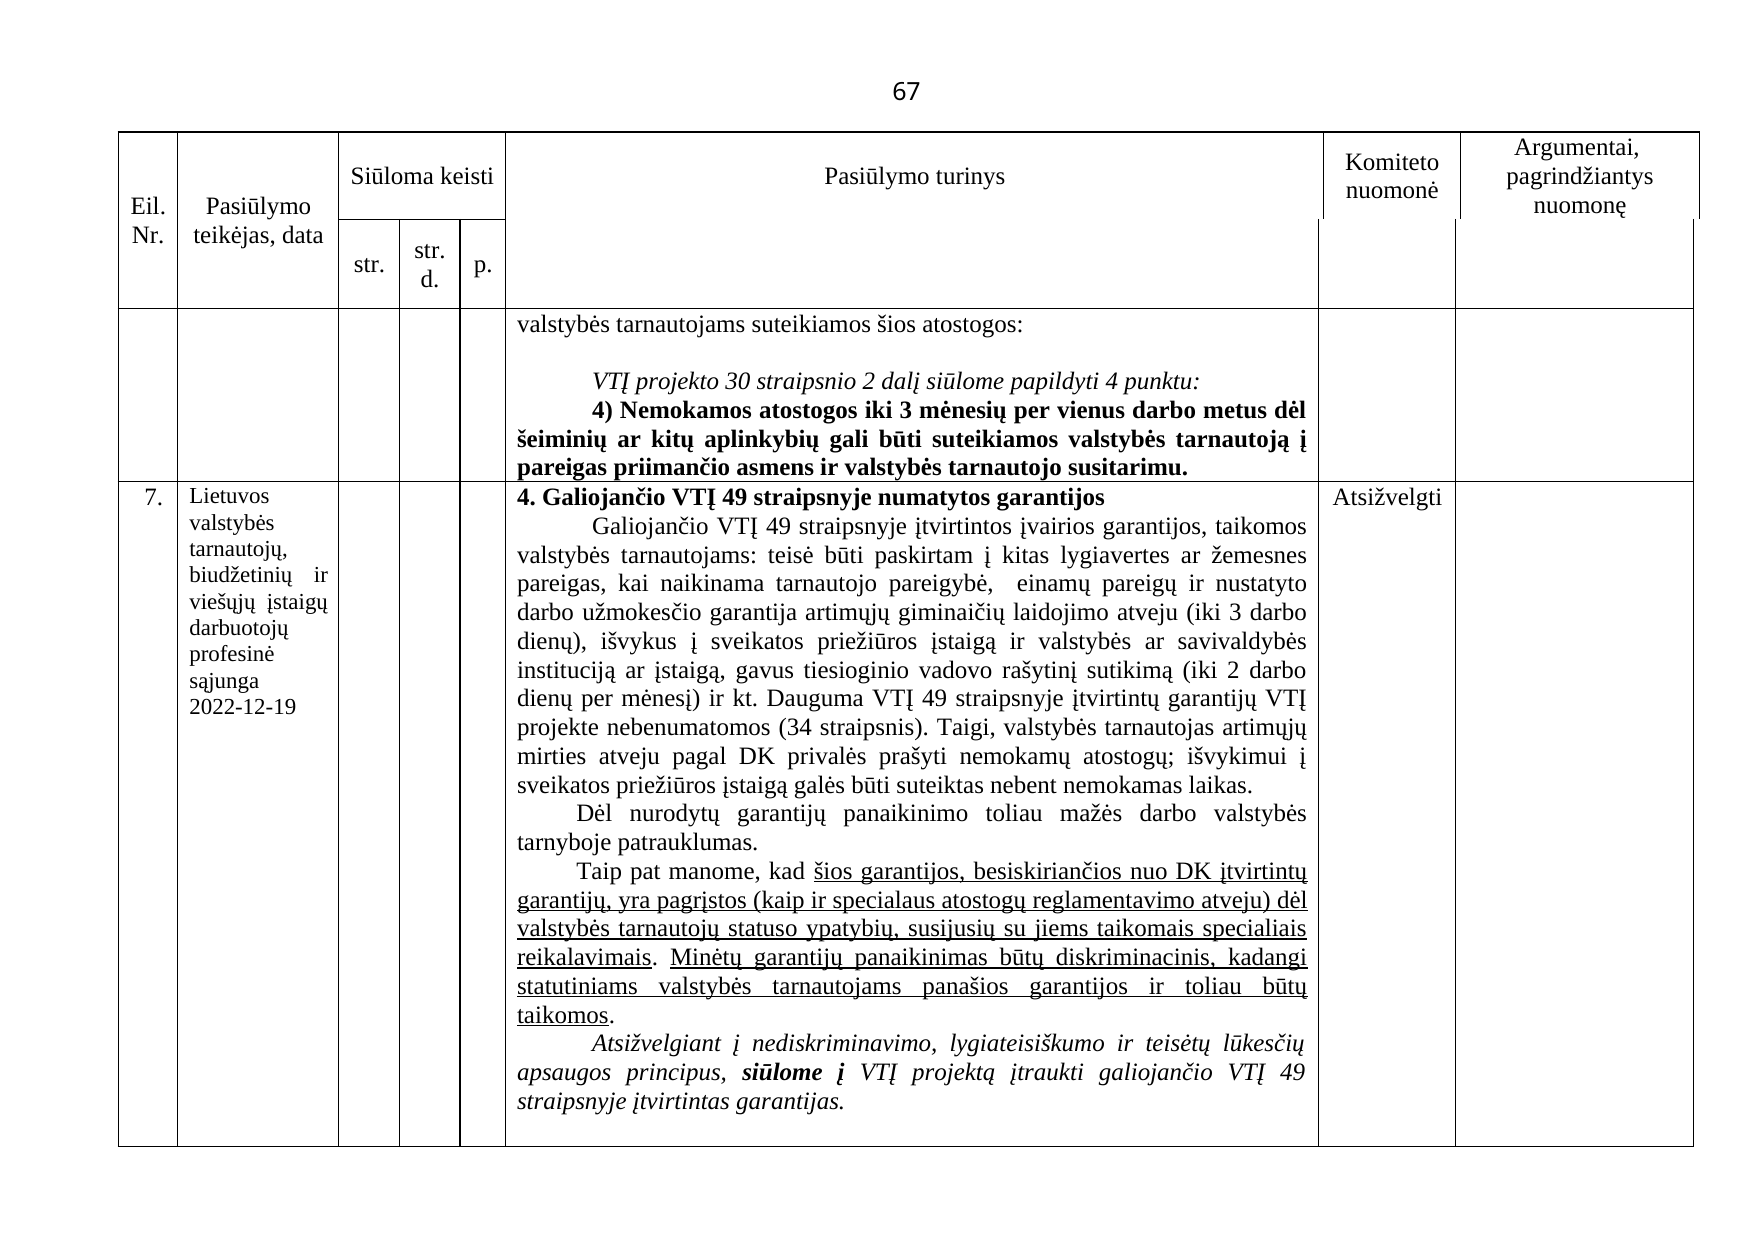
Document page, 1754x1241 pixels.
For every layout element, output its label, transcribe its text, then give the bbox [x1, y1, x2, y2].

table_cell valstybės tarnautojams suteikiamos šios atostogos: VTĮ projekto 30 straipsnio 2 dalį siūlome papildyti 4 punktu: 4) Nemokamos atostogos iki 3 mėnesių per vienus darbo metus dėl šeiminių ar kitų aplinkybių gali būti suteikiamos valstybės tarnautoją į pareigas priimančio asmens ir valstybės tarnautojo susitarimu. [506, 309, 1318, 481]
table_cell Atsižvelgti [1319, 482, 1455, 1146]
table_header Pasiūlymo teikėjas, data [178, 133, 338, 308]
table_cell [339, 309, 399, 481]
table_cell [1456, 309, 1693, 481]
table_cell [178, 309, 338, 481]
table_cell str. d. [400, 220, 459, 308]
table_header Siūloma keisti [339, 133, 505, 219]
table_cell [506, 219, 1318, 308]
table_cell [1319, 309, 1455, 481]
table_cell Lietuvos valstybės tarnautojų, biudžetinių ir viešųjų įstaigų darbuotojų profesinė sąjunga 2022-12-19 [178, 482, 338, 1146]
table_cell [1694, 219, 1699, 308]
table_cell [461, 482, 505, 1146]
table_cell [461, 309, 505, 481]
table_header Komiteto nuomonė [1324, 133, 1460, 219]
table_cell [1694, 481, 1699, 1146]
table_cell p. [461, 220, 505, 308]
table_cell [1456, 219, 1693, 308]
table_cell [119, 309, 177, 481]
table_cell [400, 482, 459, 1146]
table_cell [339, 482, 399, 1146]
table_cell [119, 482, 177, 1146]
table_cell str. [339, 220, 399, 308]
table_cell [1456, 482, 1693, 1146]
table_header Argumentai, pagrindžiantys nuomonę [1461, 133, 1699, 219]
table_cell [1694, 308, 1699, 481]
table_cell [1319, 219, 1455, 308]
table_header Eil. Nr. [119, 133, 177, 308]
table_cell [400, 309, 459, 481]
table_header Pasiūlymo turinys [506, 133, 1323, 219]
table_cell 4. Galiojančio VTĮ 49 straipsnyje numatytos garantijos Galiojančio VTĮ 49 straipsnyje įtvirtintos įvairios garantijos, taikomos valstybės tarnautojams: teisė būti paskirtam į kitas lygiavertes ar žemesnes pareigas, kai naikinama tarnautojo pareigybė, einamų pareigų ir nustatyto darbo užmokesčio garantija artimųjų giminaičių laidojimo atveju (iki 3 darbo dienų), išvykus į sveikatos priežiūros įstaigą ir valstybės ar savivaldybės instituciją ar įstaigą, gavus tiesioginio vadovo rašytinį sutikimą (iki 2 darbo dienų per mėnesį) ir kt. Dauguma VTĮ 49 straipsnyje įtvirtintų garantijų VTĮ projekte nebenumatomos (34 straipsnis). Taigi, valstybės tarnautojas artimųjų mirties atveju pagal DK privalės prašyti nemokamų atostogų; išvykimui į sveikatos priežiūros įstaigą galės būti suteiktas nebent nemokamas laikas. Dėl nurodytų garantijų panaikinimo toliau mažės darbo valstybės tarnyboje patrauklumas. Taip pat manome, kad šios garantijos, besiskiriančios nuo DK įtvirtintų garantijų, yra pagrįstos (kaip ir specialaus atostogų reglamentavimo atveju) dėl valstybės tarnautojų statuso ypatybių, susijusių su jiems taikomais specialiais reikalavimais. Minėtų garantijų panaikinimas būtų diskriminacinis, kadangi statutiniams valstybės tarnautojams panašios garantijos ir toliau būtų taikomos. Atsižvelgiant į nediskriminavimo, lygiateisiškumo ir teisėtų lūkesčių apsaugos principus, siūlome į VTĮ projektą įtraukti galiojančio VTĮ 49 straipsnyje įtvirtintas garantijas. [506, 482, 1318, 1146]
